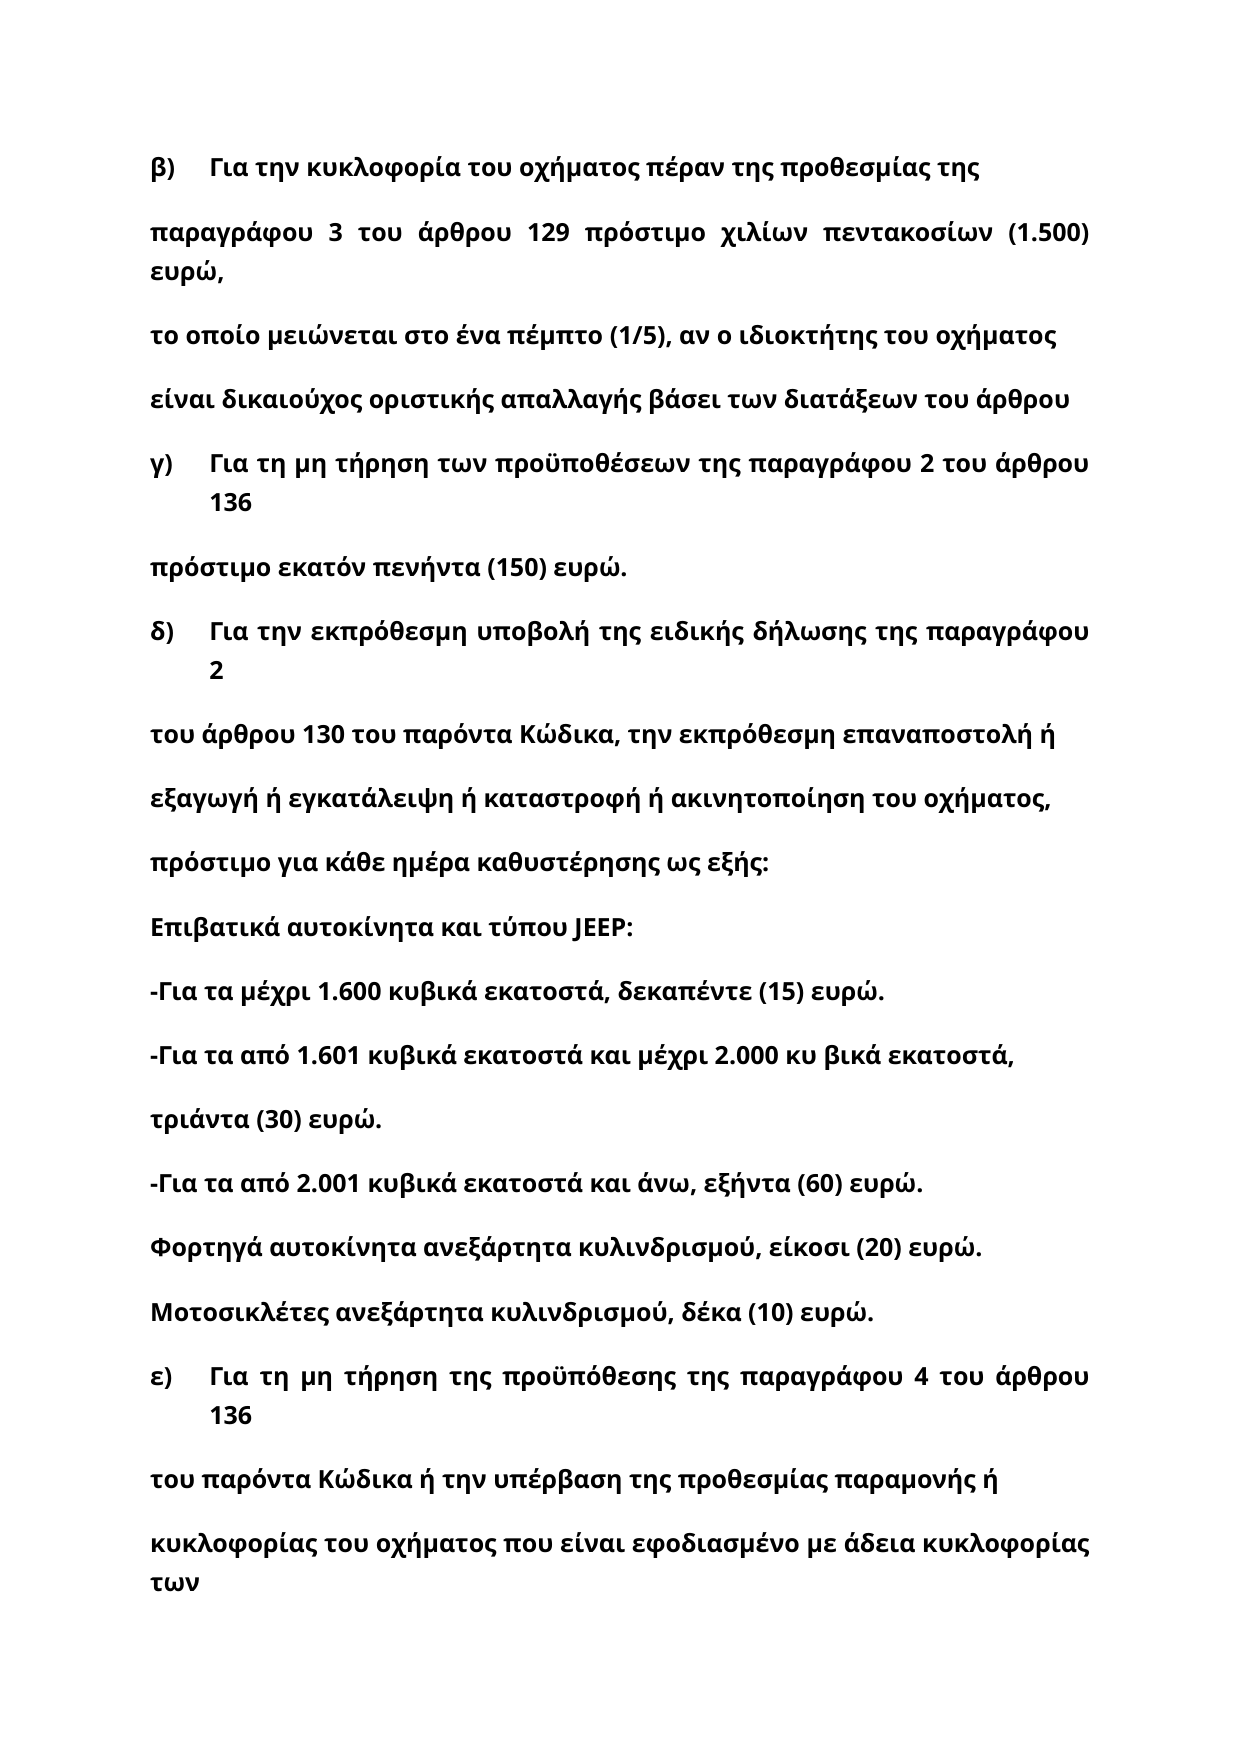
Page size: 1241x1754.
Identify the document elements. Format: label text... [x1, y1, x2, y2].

list γ) Για τη μη τήρηση των προϋποθέσεων της παραγράφου 2 του άρθρου 136 [150, 446, 1090, 519]
text πρόστιμο για κάθε ημέρα καθυστέρησης ως εξής: [150, 845, 1090, 879]
text πρόστιμο εκατόν πενήντα (150) ευρώ. [150, 549, 1090, 583]
text το οποίο μειώνεται στο ένα πέμπτο (1/5), αν ο ιδιοκτήτης του οχήματος [150, 317, 1090, 352]
text Μοτοσικλέτες ανεξάρτητα κυλινδρισμού, δέκα (10) ευρώ. [150, 1294, 1090, 1328]
text -Για τα από 2.001 κυβικά εκατοστά και άνω, εξήντα (60) ευρώ. [150, 1166, 1090, 1200]
text κυκλοφορίας του οχήματος που είναι εφοδιασμένο με άδεια κυκλοφορίας των [150, 1526, 1090, 1599]
text -Για τα μέχρι 1.600 κυβικά εκατοστά, δεκαπέντε (15) ευρώ. [150, 973, 1090, 1007]
text Επιβατικά αυτοκίνητα και τύπου JEEP: [150, 909, 1090, 943]
list δ) Για την εκπρόθεσμη υποβολή της ειδικής δήλωσης της παραγράφου 2 [150, 613, 1090, 687]
text παραγράφου 3 του άρθρου 129 πρόστιμο χιλίων πεντακοσίων (1.500) ευρώ, [150, 214, 1090, 287]
text εξαγωγή ή εγκατάλειψη ή καταστροφή ή ακινητοποίηση του οχήματος, [150, 781, 1090, 815]
list β) Για την κυκλοφορία του οχήματος πέραν της προθεσμίας της [150, 150, 1090, 184]
text -Για τα από 1.601 κυβικά εκατοστά και μέχρι 2.000 κυ βικά εκατοστά, [150, 1037, 1090, 1072]
text Φορτηγά αυτοκίνητα ανεξάρτητα κυλινδρισμού, είκοσι (20) ευρώ. [150, 1230, 1090, 1264]
text τριάντα (30) ευρώ. [150, 1102, 1090, 1136]
text είναι δικαιούχος οριστικής απαλλαγής βάσει των διατάξεων του άρθρου [150, 382, 1090, 416]
text του άρθρου 130 του παρόντα Κώδικα, την εκπρόθεσμη επαναποστολή ή [150, 717, 1090, 751]
list ε) Για τη μη τήρηση της προϋπόθεσης της παραγράφου 4 του άρθρου 136 [150, 1358, 1090, 1432]
text του παρόντα Κώδικα ή την υπέρβαση της προθεσμίας παραμονής ή [150, 1462, 1090, 1496]
